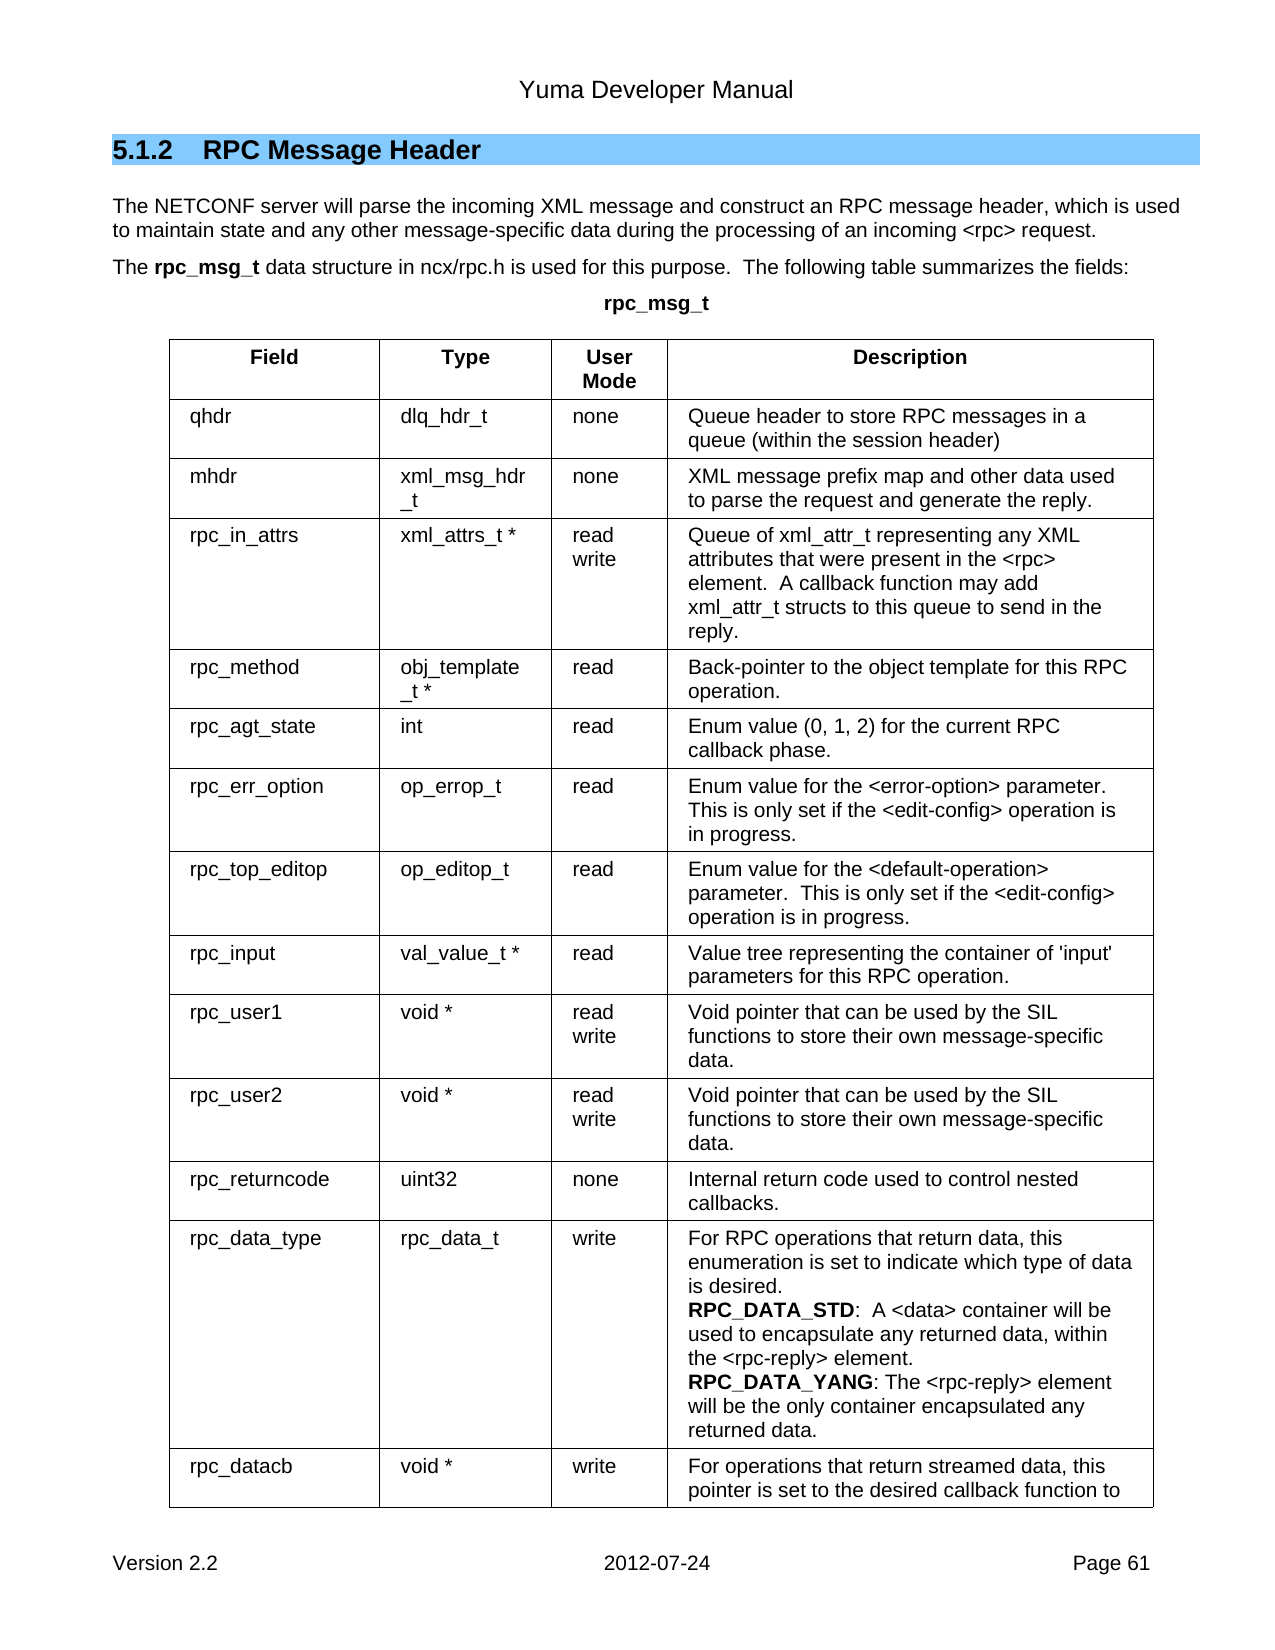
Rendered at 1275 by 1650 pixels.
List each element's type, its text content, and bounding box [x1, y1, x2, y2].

table_cell void * [380, 1079, 551, 1161]
table_cell read [552, 852, 667, 934]
table_cell op_errop_t [380, 769, 551, 851]
table_cell Queue header to store RPC messages in a queue (within the session header) [668, 400, 1153, 458]
table_cell read write [552, 995, 667, 1077]
table_cell none [552, 400, 667, 458]
table_cell rpc_data_t [380, 1221, 551, 1448]
table_cell xml_attrs_t * [380, 519, 551, 649]
table_cell val_value_t * [380, 936, 551, 994]
table_cell void * [380, 995, 551, 1077]
table_cell none [552, 1162, 667, 1220]
table_cell Void pointer that can be used by the SIL functions to store their own message-specific data. [668, 1079, 1153, 1161]
table_cell Back-pointer to the object template for this RPC operation. [668, 650, 1153, 708]
table_cell Enum value (0, 1, 2) for the current RPC callback phase. [668, 709, 1153, 768]
table_cell int [380, 709, 551, 768]
table_cell none [552, 459, 667, 517]
table_cell Queue of xml_attr_t representing any XML attributes that were present in the <rpc> element. A callback function may add xml_attr_t structs to this queue to send in the reply. [668, 519, 1153, 649]
table_cell Enum value for the <error-option> parameter. This is only set if the <edit-config> operation is in progress. [668, 769, 1153, 851]
subtitle rpc_msg_t [127, 291, 1185, 315]
table_header User Mode [552, 340, 667, 398]
table_cell rpc_data_type [170, 1221, 379, 1448]
table_cell rpc_top_editop [170, 852, 379, 934]
table_cell write [552, 1221, 667, 1448]
table_cell xml_msg_hdr_t [380, 459, 551, 517]
table_cell Void pointer that can be used by the SIL functions to store their own message-specific data. [668, 995, 1153, 1077]
table_cell void * [380, 1449, 551, 1507]
table_cell For operations that return streamed data, this pointer is set to the desired callback function to [668, 1449, 1153, 1507]
table_cell read [552, 769, 667, 851]
table_cell rpc_input [170, 936, 379, 994]
table_cell qhdr [170, 400, 379, 458]
table_cell Enum value for the <default-operation> parameter. This is only set if the <edit-config> operation is in progress. [668, 852, 1153, 934]
text The rpc_msg_t data structure in ncx/rpc.h is used for this purpose. The following table summarizes the fields: [112, 254, 1200, 278]
table_cell rpc_agt_state [170, 709, 379, 768]
table_cell dlq_hdr_t [380, 400, 551, 458]
table_cell Internal return code used to control nested callbacks. [668, 1162, 1153, 1220]
table_cell rpc_user2 [170, 1079, 379, 1161]
table_cell For RPC operations that return data, this enumeration is set to indicate which type of data is desired. RPC_DATA_STD: A <data> container will be used to encapsulate any returned data, within the <rpc-reply> element. RPC_DATA_YANG: The <rpc-reply> element will be the only container encapsulated any returned data. [668, 1221, 1153, 1448]
table_header Description [668, 340, 1153, 398]
table_cell mhdr [170, 459, 379, 517]
table_cell read [552, 650, 667, 708]
table_cell rpc_method [170, 650, 379, 708]
table_cell rpc_returncode [170, 1162, 379, 1220]
table_cell Value tree representing the container of 'input' parameters for this RPC operation. [668, 936, 1153, 994]
table_cell uint32 [380, 1162, 551, 1220]
subtitle RPC Message Header [112, 134, 1200, 165]
table_cell obj_template_t * [380, 650, 551, 708]
table_cell XML message prefix map and other data used to parse the request and generate the reply. [668, 459, 1153, 517]
text The NETCONF server will parse the incoming XML message and construct an RPC message header, which is used to maintain state and any other message-specific data during the processing of an incoming <rpc> request. [112, 194, 1200, 242]
table_cell op_editop_t [380, 852, 551, 934]
table_cell rpc_datacb [170, 1449, 379, 1507]
table_cell write [552, 1449, 667, 1507]
table_header Field [170, 340, 379, 398]
table_cell rpc_err_option [170, 769, 379, 851]
table_cell rpc_in_attrs [170, 519, 379, 649]
table_cell read [552, 709, 667, 768]
table_cell read write [552, 519, 667, 649]
table_cell read [552, 936, 667, 994]
table_header Type [380, 340, 551, 398]
table_cell rpc_user1 [170, 995, 379, 1077]
table_cell read write [552, 1079, 667, 1161]
